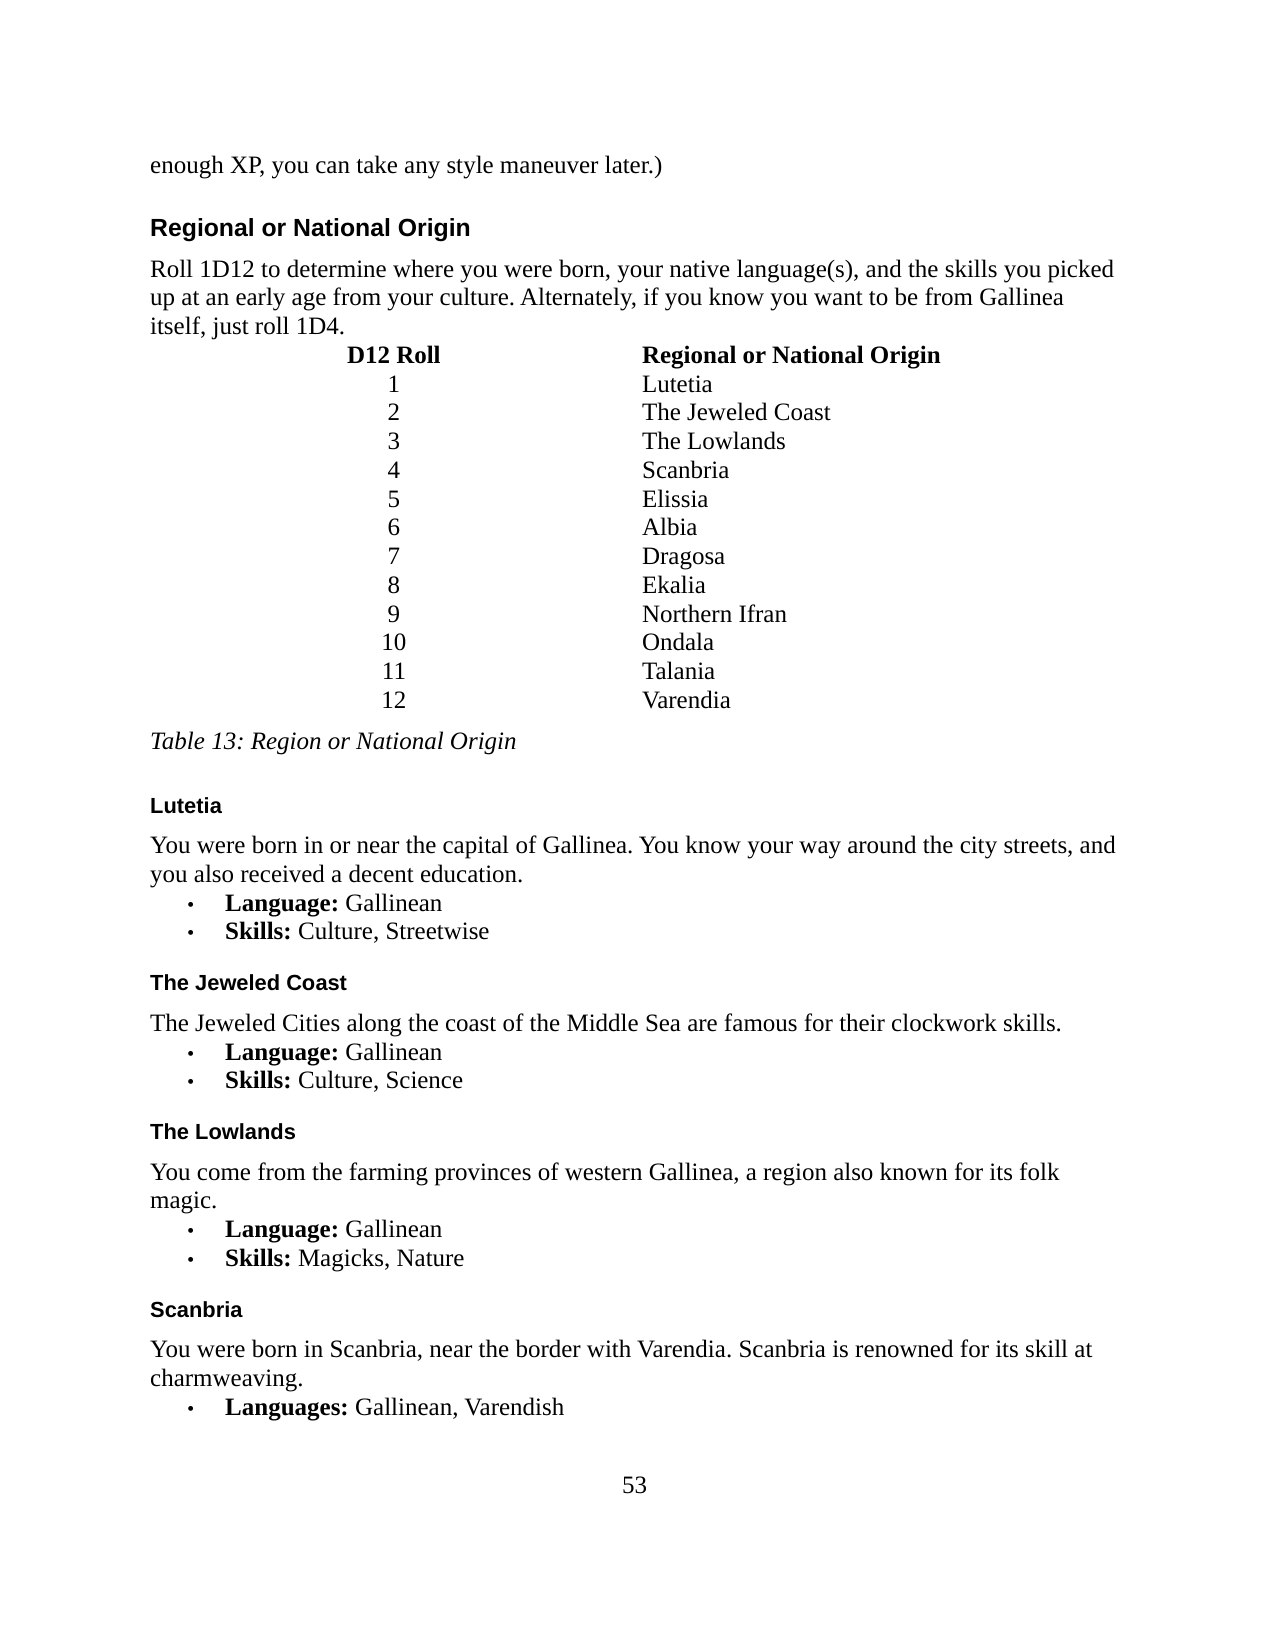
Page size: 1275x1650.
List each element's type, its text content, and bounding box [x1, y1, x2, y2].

subtitle Lutetia [150, 792, 1125, 818]
table_cell [150, 369, 637, 397]
list Language: Gallinean [187, 1037, 1125, 1065]
table_header [638, 340, 1125, 369]
list Skills: Culture, Streetwise [187, 916, 1125, 945]
table_header [150, 340, 637, 369]
table_cell [638, 628, 1125, 714]
list Skills: Culture, Science [187, 1065, 1125, 1094]
table_cell [150, 513, 637, 627]
text You were born in Scanbria, near the border with Varendia. Scanbria is renowned for its skill at charmweaving. [150, 1334, 1125, 1392]
subtitle Regional or National Origin [150, 213, 1125, 241]
table_cell [638, 369, 1125, 397]
table_cell [150, 628, 637, 714]
list Language: Gallinean [187, 888, 1125, 916]
text You come from the farming provinces of western Gallinea, a region also known for its folk magic. [150, 1157, 1125, 1214]
table_cell [638, 513, 1125, 627]
table_cell [150, 398, 637, 512]
text enough XP, you can take any style maneuver later.) [150, 150, 1125, 179]
text Roll 1D12 to determine where you were born, your native language(s), and the skills you picked up at an early age from your culture. Alternately, if you know you want to be from Gallinea itself, just roll 1D4. [150, 254, 1125, 340]
table_cell [638, 398, 1125, 512]
list Language: Gallinean [187, 1214, 1125, 1243]
list Skills: Magicks, Nature [187, 1243, 1125, 1272]
subtitle The Jeweled Coast [150, 970, 1125, 995]
list Languages: Gallinean, Varendish [187, 1392, 1125, 1421]
subtitle Scanbria [150, 1297, 1125, 1322]
text The Jeweled Cities along the coast of the Middle Sea are famous for their clockwork skills. [150, 1008, 1125, 1037]
text Table 13: Region or National Origin [150, 726, 1125, 755]
subtitle The Lowlands [150, 1119, 1125, 1144]
text You were born in or near the capital of Gallinea. You know your way around the city streets, and you also received a decent education. [150, 830, 1125, 888]
